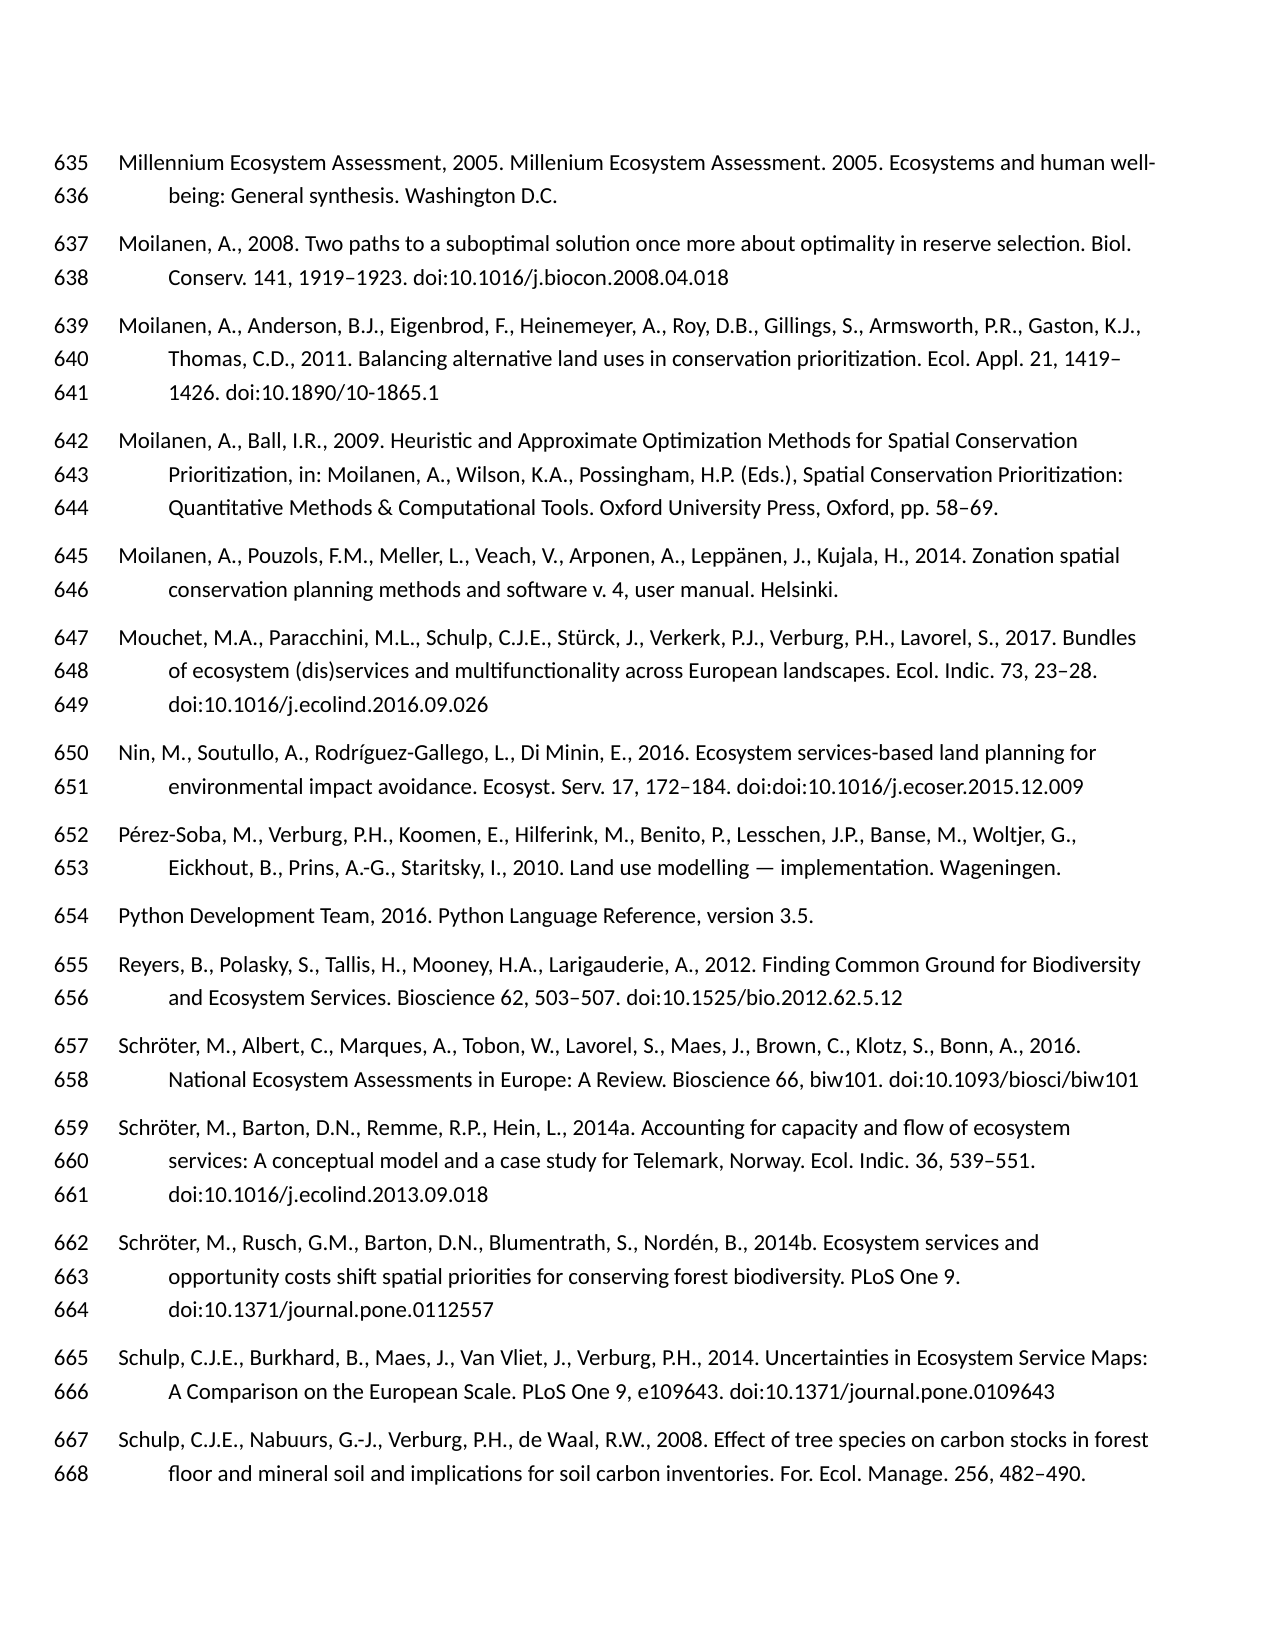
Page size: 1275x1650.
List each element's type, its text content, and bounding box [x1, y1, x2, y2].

text Moilanen, A., 2008. Two paths to a suboptimal solution once more about optimality in reserve selection. Biol. Conserv. 141, 1919–1923. doi:10.1016/j.biocon.2008.04.018 [118, 229, 1157, 291]
text Moilanen, A., Pouzols, F.M., Meller, L., Veach, V., Arponen, A., Leppänen, J., Kujala, H., 2014. Zonation spatial conservation planning methods and software v. 4, user manual. Helsinki. [118, 541, 1157, 603]
text Schulp, C.J.E., Nabuurs, G.-J., Verburg, P.H., de Waal, R.W., 2008. Effect of tree species on carbon stocks in forest floor and mineral soil and implications for soil carbon inventories. For. Ecol. Manage. 256, 482–490. [118, 1425, 1157, 1487]
text Nin, M., Soutullo, A., Rodríguez-Gallego, L., Di Minin, E., 2016. Ecosystem services-based land planning for environmental impact avoidance. Ecosyst. Serv. 17, 172–184. doi:doi:10.1016/j.ecoser.2015.12.009 [118, 738, 1157, 800]
text Schröter, M., Rusch, G.M., Barton, D.N., Blumentrath, S., Nordén, B., 2014b. Ecosystem services and opportunity costs shift spatial priorities for conserving forest biodiversity. PLoS One 9. doi:10.1371/journal.pone.0112557 [118, 1228, 1157, 1323]
text Moilanen, A., Anderson, B.J., Eigenbrod, F., Heinemeyer, A., Roy, D.B., Gillings, S., Armsworth, P.R., Gaston, K.J., Thomas, C.D., 2011. Balancing alternative land uses in conservation prioritization. Ecol. Appl. 21, 1419–1426. doi:10.1890/10-1865.1 [118, 311, 1157, 406]
text Schröter, M., Barton, D.N., Remme, R.P., Hein, L., 2014a. Accounting for capacity and flow of ecosystem services: A conceptual model and a case study for Telemark, Norway. Ecol. Indic. 36, 539–551. doi:10.1016/j.ecolind.2013.09.018 [118, 1113, 1157, 1208]
text Reyers, B., Polasky, S., Tallis, H., Mooney, H.A., Larigauderie, A., 2012. Finding Common Ground for Biodiversity and Ecosystem Services. Bioscience 62, 503–507. doi:10.1525/bio.2012.62.5.12 [118, 950, 1157, 1011]
text Schulp, C.J.E., Burkhard, B., Maes, J., Van Vliet, J., Verburg, P.H., 2014. Uncertainties in Ecosystem Service Maps: A Comparison on the European Scale. PLoS One 9, e109643. doi:10.1371/journal.pone.0109643 [118, 1343, 1157, 1405]
text Mouchet, M.A., Paracchini, M.L., Schulp, C.J.E., Stürck, J., Verkerk, P.J., Verburg, P.H., Lavorel, S., 2017. Bundles of ecosystem (dis)services and multifunctionality across European landscapes. Ecol. Indic. 73, 23–28. doi:10.1016/j.ecolind.2016.09.026 [118, 623, 1157, 718]
text Python Development Team, 2016. Python Language Reference, version 3.5. [118, 902, 1157, 929]
text Moilanen, A., Ball, I.R., 2009. Heuristic and Approximate Optimization Methods for Spatial Conservation Prioritization, in: Moilanen, A., Wilson, K.A., Possingham, H.P. (Eds.), Spatial Conservation Prioritization: Quantitative Methods & Computational Tools. Oxford University Press, Oxford, pp. 58–69. [118, 426, 1157, 521]
text Pérez-Soba, M., Verburg, P.H., Koomen, E., Hilferink, M., Benito, P., Lesschen, J.P., Banse, M., Woltjer, G., Eickhout, B., Prins, A.-G., Staritsky, I., 2010. Land use modelling — implementation. Wageningen. [118, 820, 1157, 881]
text Schröter, M., Albert, C., Marques, A., Tobon, W., Lavorel, S., Maes, J., Brown, C., Klotz, S., Bonn, A., 2016. National Ecosystem Assessments in Europe: A Review. Bioscience 66, biw101. doi:10.1093/biosci/biw101 [118, 1031, 1157, 1093]
text Millennium Ecosystem Assessment, 2005. Millenium Ecosystem Assessment. 2005. Ecosystems and human well-being: General synthesis. Washington D.C. [118, 148, 1157, 209]
